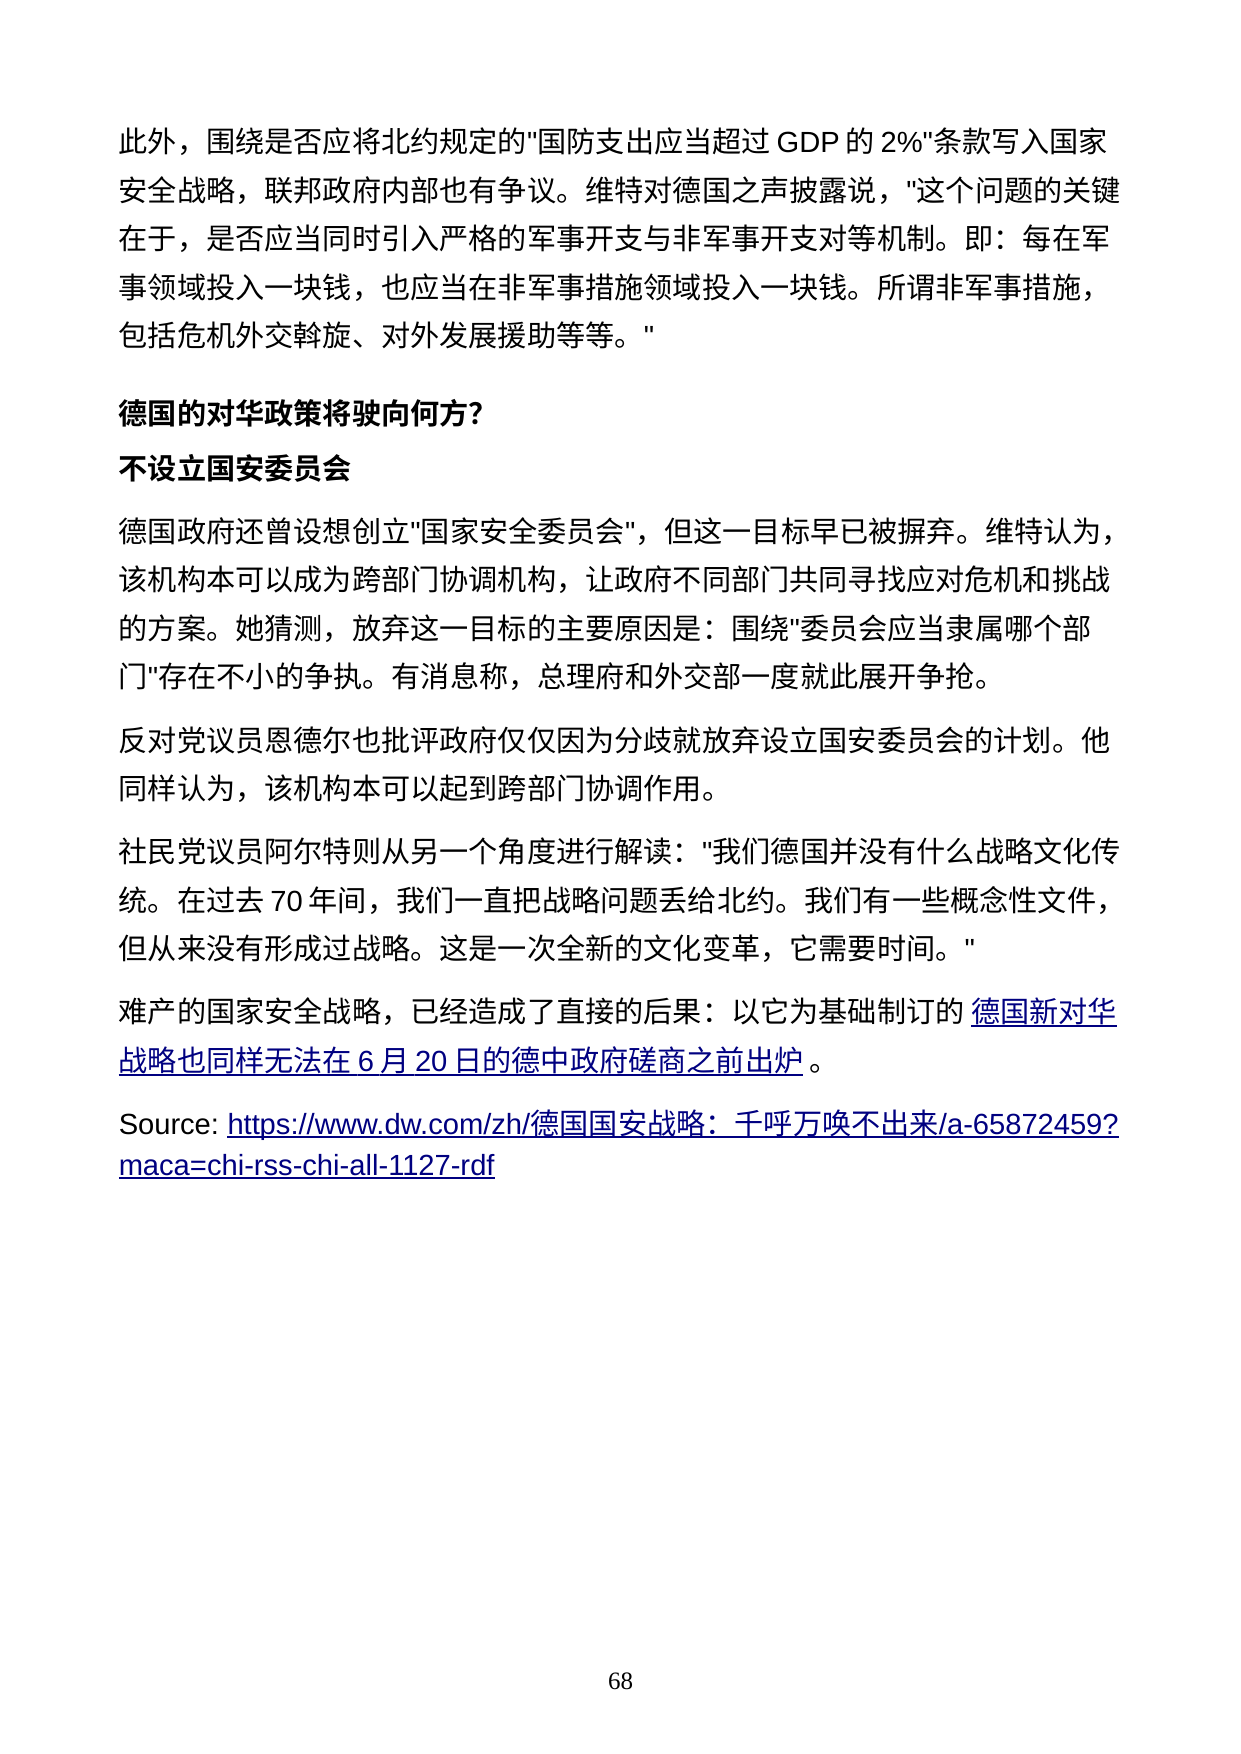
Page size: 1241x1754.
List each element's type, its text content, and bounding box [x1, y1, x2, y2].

subtitle 德国的对华政策将驶向何方？ [118, 390, 1122, 433]
text 反对党议员恩德尔也批评政府仅仅因为分歧就放弃设立国安委员会的计划。他同样认为，该机构本可以起到跨部门协调作用。 [118, 717, 1122, 808]
text 德国政府还曾设想创立"国家安全委员会"，但这一目标早已被摒弃。维特认为，该机构本可以成为跨部门协调机构，让政府不同部门共同寻找应对危机和挑战的方案。她猜测，放弃这一目标的主要原因是：围绕"委员会应当隶属哪个部门"存在不小的争执。有消息称，总理府和外交部一度就此展开争抢。 [118, 508, 1122, 696]
text 不设立国安委员会 [118, 445, 1122, 487]
text 此外，围绕是否应将北约规定的"国防支出应当超过GDP的2%"条款写入国家安全战略，联邦政府内部也有争议。维特对德国之声披露说，"这个问题的关键在于，是否应当同时引入严格的军事开支与非军事开支对等机制。即：每在军事领域投入一块钱，也应当在非军事措施领域投入一块钱。所谓非军事措施，包括危机外交斡旋、对外发展援助等等。" [118, 118, 1122, 355]
text Source: https://www.dw.com/zh/德国国安战略：千呼万唤不出来/a-65872459?maca=chi-rss-chi-all-1127-rdf [118, 1101, 1122, 1181]
text 社民党议员阿尔特则从另一个角度进行解读："我们德国并没有什么战略文化传统。在过去70年间，我们一直把战略问题丢给北约。我们有一些概念性文件，但从来没有形成过战略。这是一次全新的文化变革，它需要时间。" [118, 829, 1122, 968]
text 难产的国家安全战略，已经造成了直接的后果：以它为基础制订的 德国新对华战略也同样无法在6月20日的德中政府磋商之前出炉 。 [118, 989, 1122, 1080]
